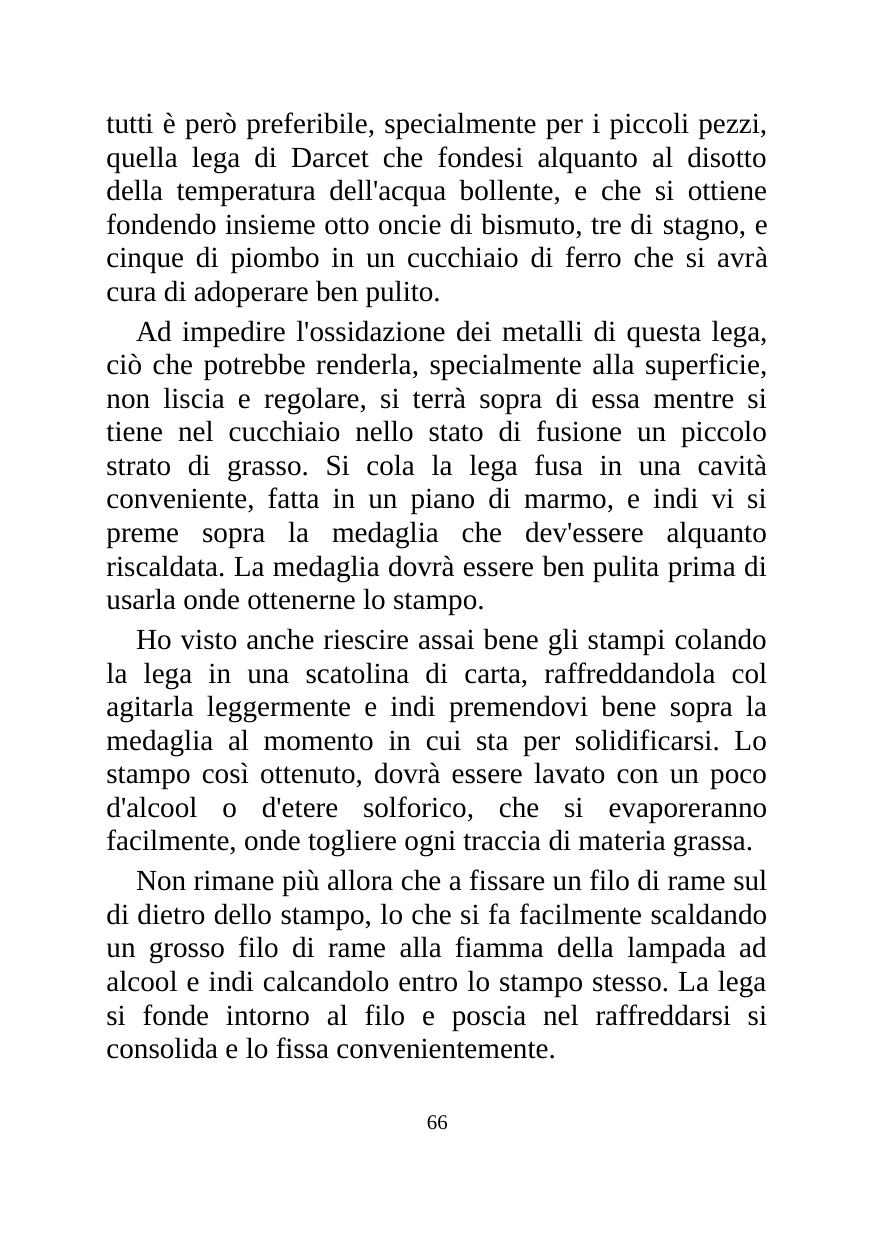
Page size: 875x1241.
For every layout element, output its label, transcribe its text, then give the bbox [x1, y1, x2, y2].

text Ad impedire l'ossidazione dei metalli di questa lega, ciò che potrebbe renderla, specialmente alla superficie, non liscia e regolare, si terrà sopra di essa mentre si tiene nel cucchiaio nello stato di fusione un piccolo strato di grasso. Si cola la lega fusa in una cavità conveniente, fatta in un piano di marmo, e indi vi si preme sopra la medaglia che dev'essere alquanto riscaldata. La medaglia dovrà essere ben pulita prima di usarla onde ottenerne lo stampo. [106, 314, 768, 616]
text tutti è però preferibile, specialmente per i piccoli pezzi, quella lega di Darcet che fondesi alquanto al disotto della temperatura dell'acqua bollente, e che si ottiene fondendo insieme otto oncie di bismuto, tre di stagno, e cinque di piombo in un cucchiaio di ferro che si avrà cura di adoperare ben pulito. [106, 106, 768, 307]
text Non rimane più allora che a fissare un filo di rame sul di dietro dello stampo, lo che si fa facilmente scaldando un grosso filo di rame alla fiamma della lampada ad alcool e indi calcandolo entro lo stampo stesso. La lega si fonde intorno al filo e poscia nel raffreddarsi si consolida e lo fissa convenientemente. [106, 863, 768, 1065]
text Ho visto anche riescire assai bene gli stampi colando la lega in una scatolina di carta, raffreddandola col agitarla leggermente e indi premendovi bene sopra la medaglia al momento in cui sta per solidificarsi. Lo stampo così ottenuto, dovrà essere lavato con un poco d'alcool o d'etere solforico, che si evaporeranno facilmente, onde togliere ogni traccia di materia grassa. [106, 622, 768, 857]
